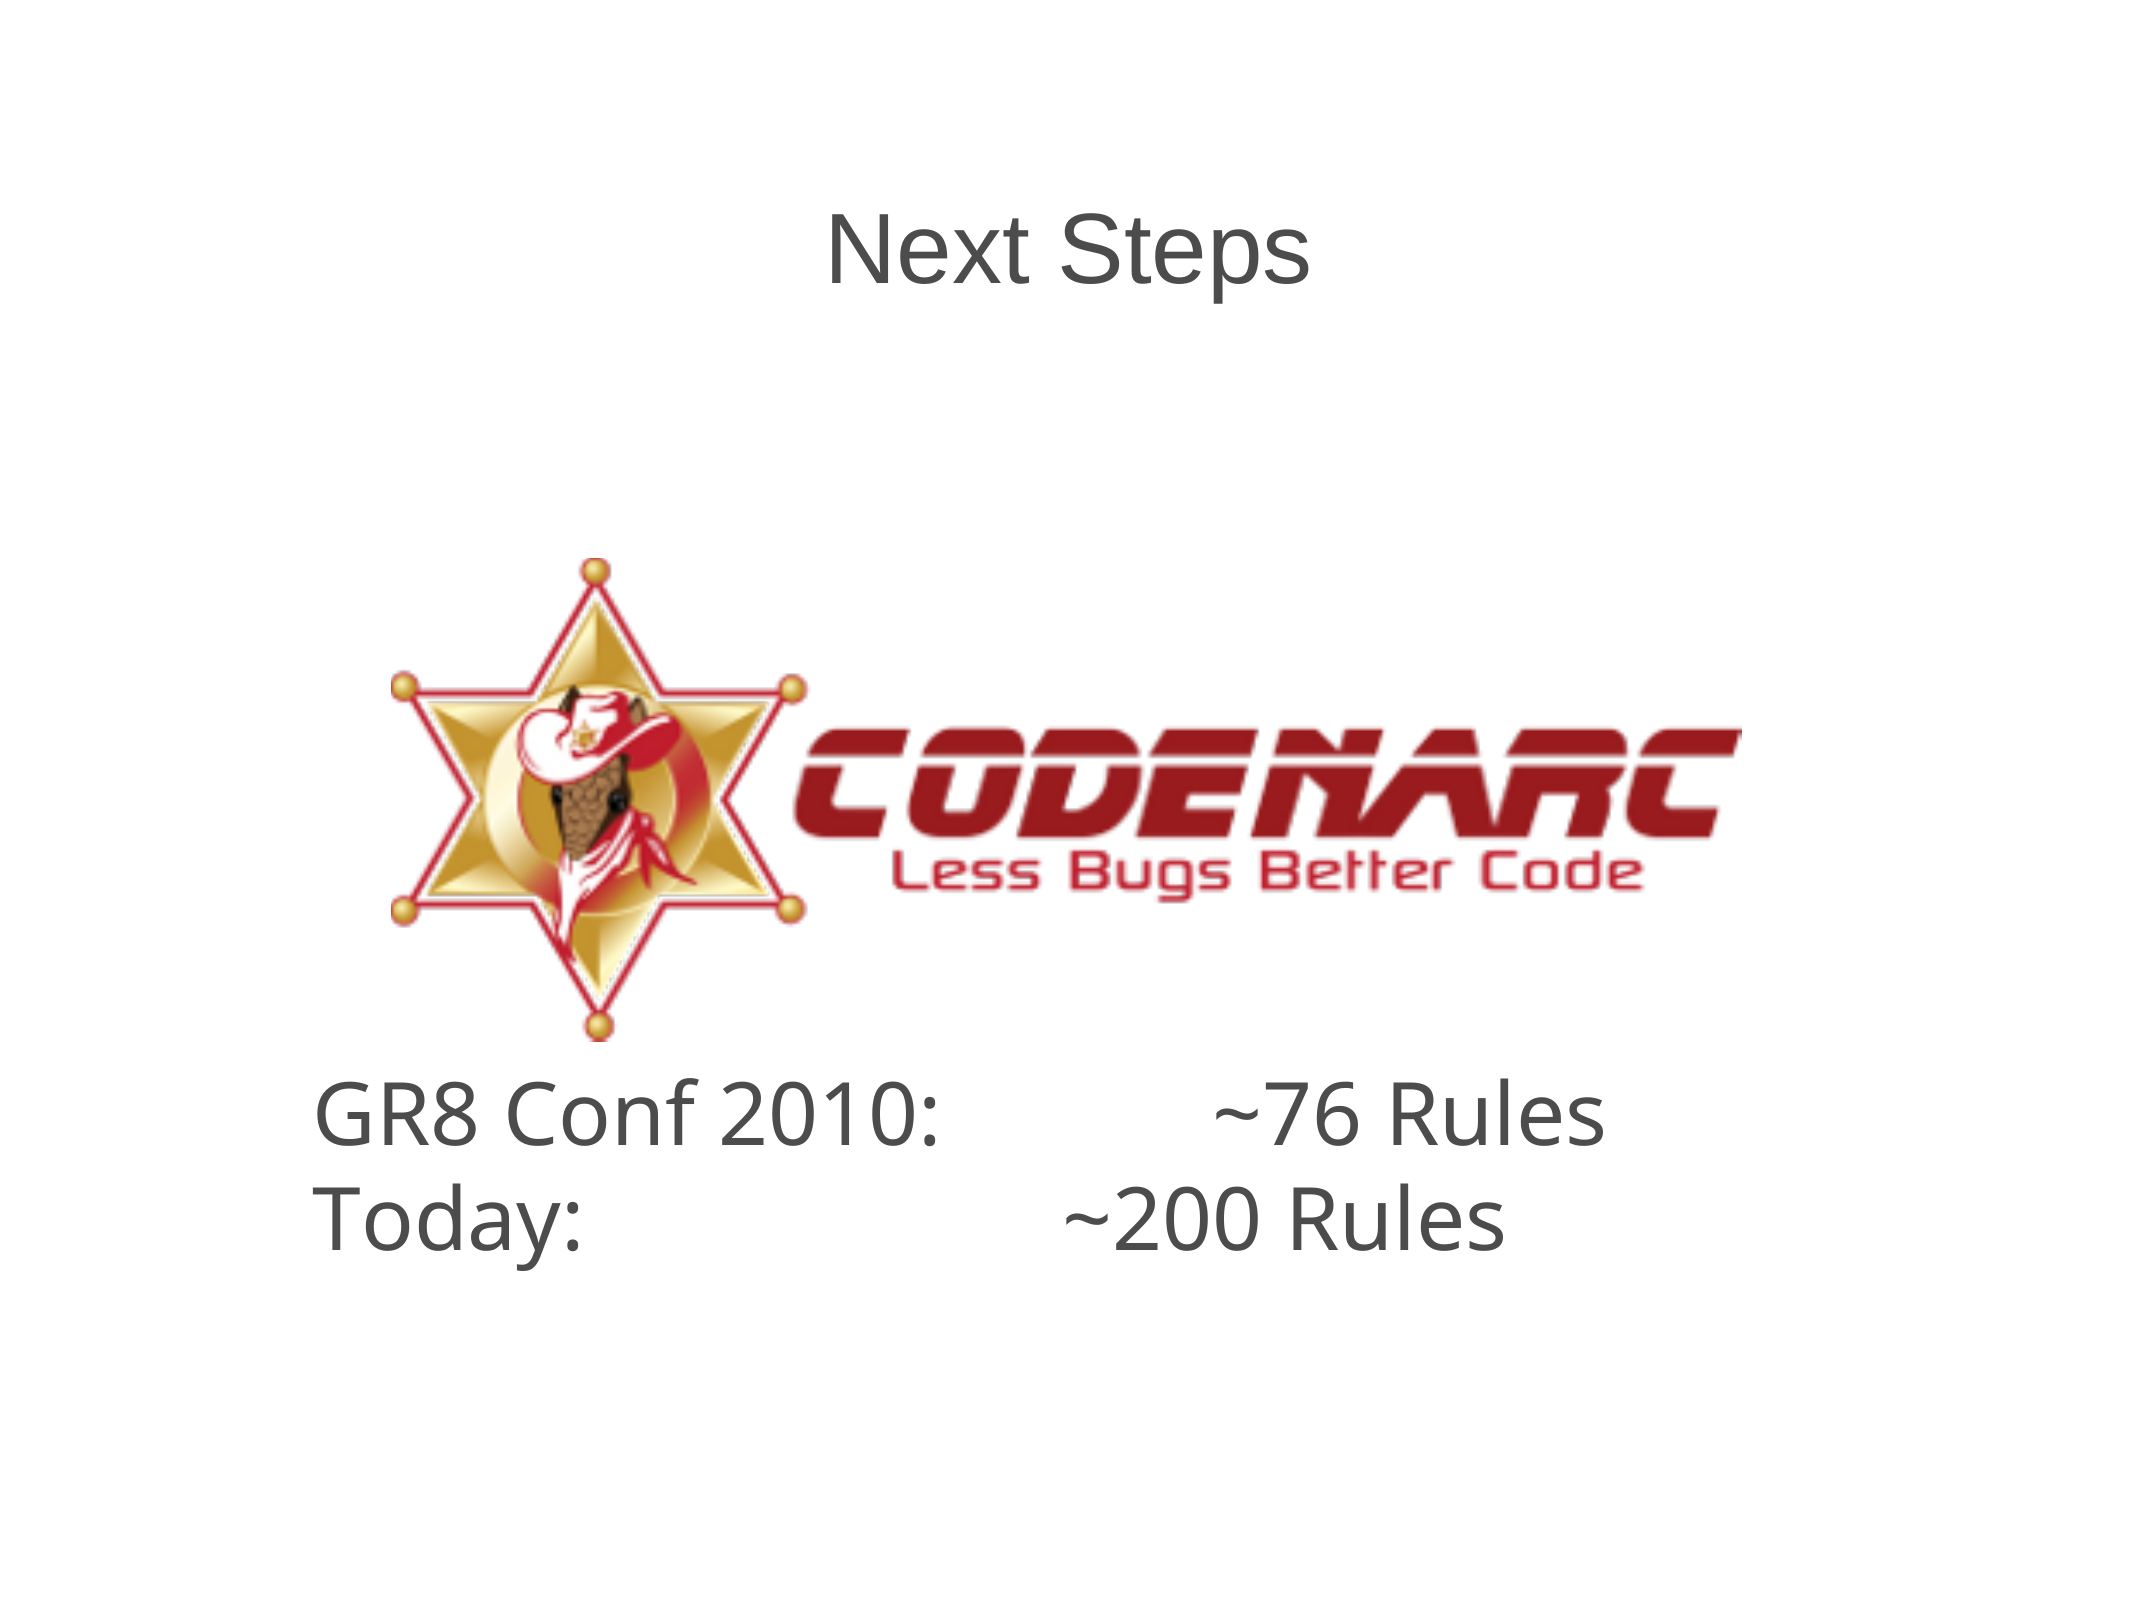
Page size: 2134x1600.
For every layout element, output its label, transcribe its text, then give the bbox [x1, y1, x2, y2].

title Next Steps [62, 193, 2075, 305]
picture [391, 558, 1742, 1042]
text_box GR8 Conf 2010: ~76 Rules Today: ~200 Rules [297, 1050, 1836, 1275]
